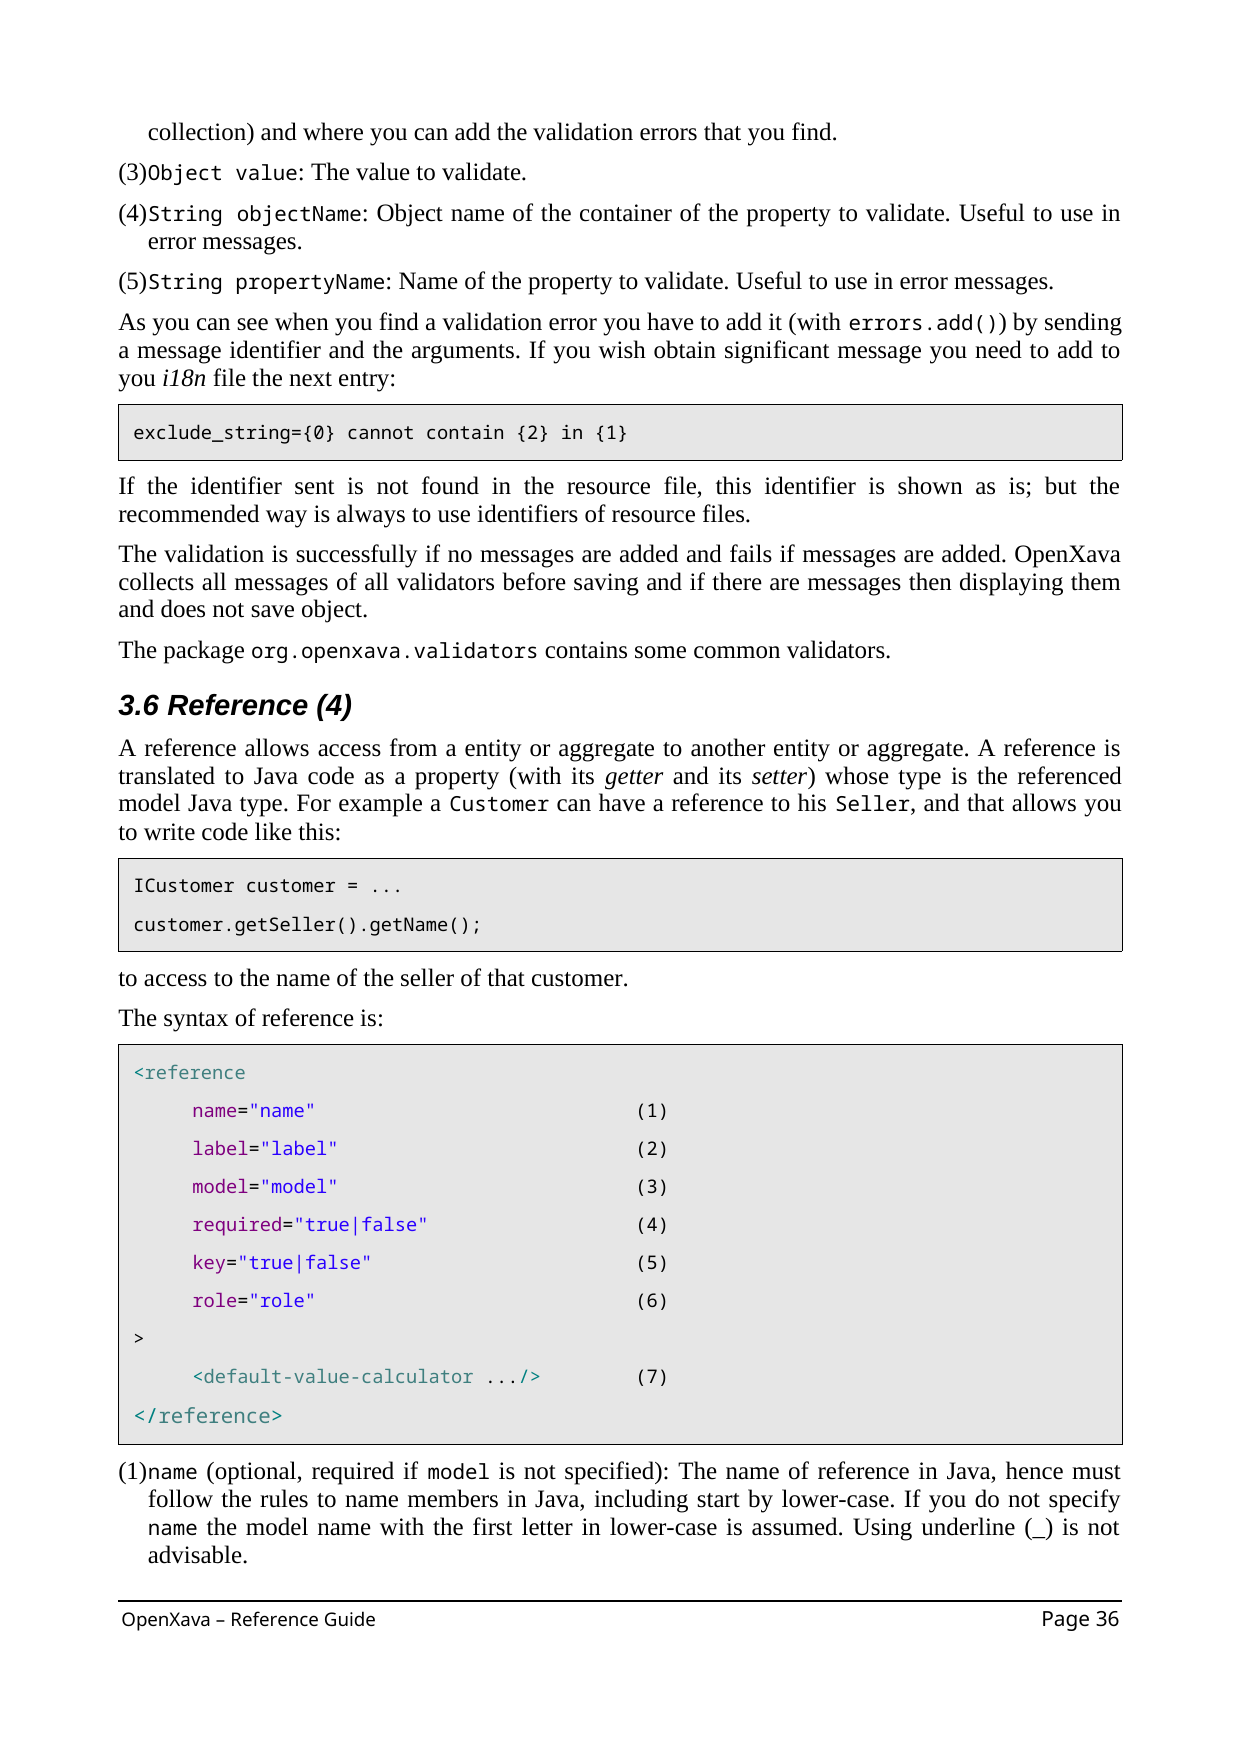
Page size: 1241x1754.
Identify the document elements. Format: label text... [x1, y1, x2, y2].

text As you can see when you find a validation error you have to add it (with errors.add()) by sending a message identifier and the arguments. If you wish obtain significant message you need to add to you i18n file the next entry: [118, 308, 1122, 392]
text <default-value-calculator .../> (7) [119, 1348, 1122, 1386]
list name (optional, required if model is not specified): The name of reference in Java, hence must follow the rules to name members in Java, including start by lower-case. If you do not specify name the model name with the first letter in lower-case is assumed. Using underline (_) is not advisable. [118, 1457, 1122, 1569]
text required="true|false" (4) [119, 1196, 1122, 1234]
text A reference allows access from a entity or aggregate to another entity or aggregate. A reference is translated to Java code as a property (with its getter and its setter) whose type is the referenced model Java type. For example a Customer can have a reference to his Seller, and that allows you to write code like this: [118, 734, 1122, 846]
text exclude_string={0} cannot contain {2} in {1} [119, 405, 1122, 460]
text If the identifier sent is not found in the resource file, this identifier is shown as is; but the recommended way is always to use identifiers of resource files. [118, 472, 1122, 528]
list String propertyName: Name of the property to validate. Useful to use in error messages. [118, 267, 1122, 296]
text role="role" (6) [119, 1272, 1122, 1310]
subtitle Reference (4) [118, 689, 1122, 722]
text The package org.openxava.validators contains some common validators. [118, 636, 1122, 664]
text model="model" (3) [119, 1158, 1122, 1196]
text </reference> [119, 1386, 1122, 1444]
text customer.getSeller().getName(); [119, 896, 1122, 951]
text to access to the name of the seller of that customer. [118, 964, 1122, 992]
text The validation is successfully if no messages are added and fails if messages are added. OpenXava collects all messages of all validators before saving and if there are messages then displaying them and does not save object. [118, 540, 1122, 623]
list Object value: The value to validate. [118, 158, 1122, 187]
text The syntax of reference is: [118, 1004, 1122, 1032]
list String objectName: Object name of the container of the property to validate. Useful to use in error messages. [118, 199, 1122, 255]
text name="name" (1) [119, 1082, 1122, 1120]
text key="true|false" (5) [119, 1234, 1122, 1272]
text > [119, 1310, 1122, 1348]
text <reference [119, 1045, 1122, 1082]
text ICustomer customer = ... [119, 859, 1122, 896]
text label="label" (2) [119, 1120, 1122, 1158]
list collection) and where you can add the validation errors that you find. [118, 118, 1122, 146]
